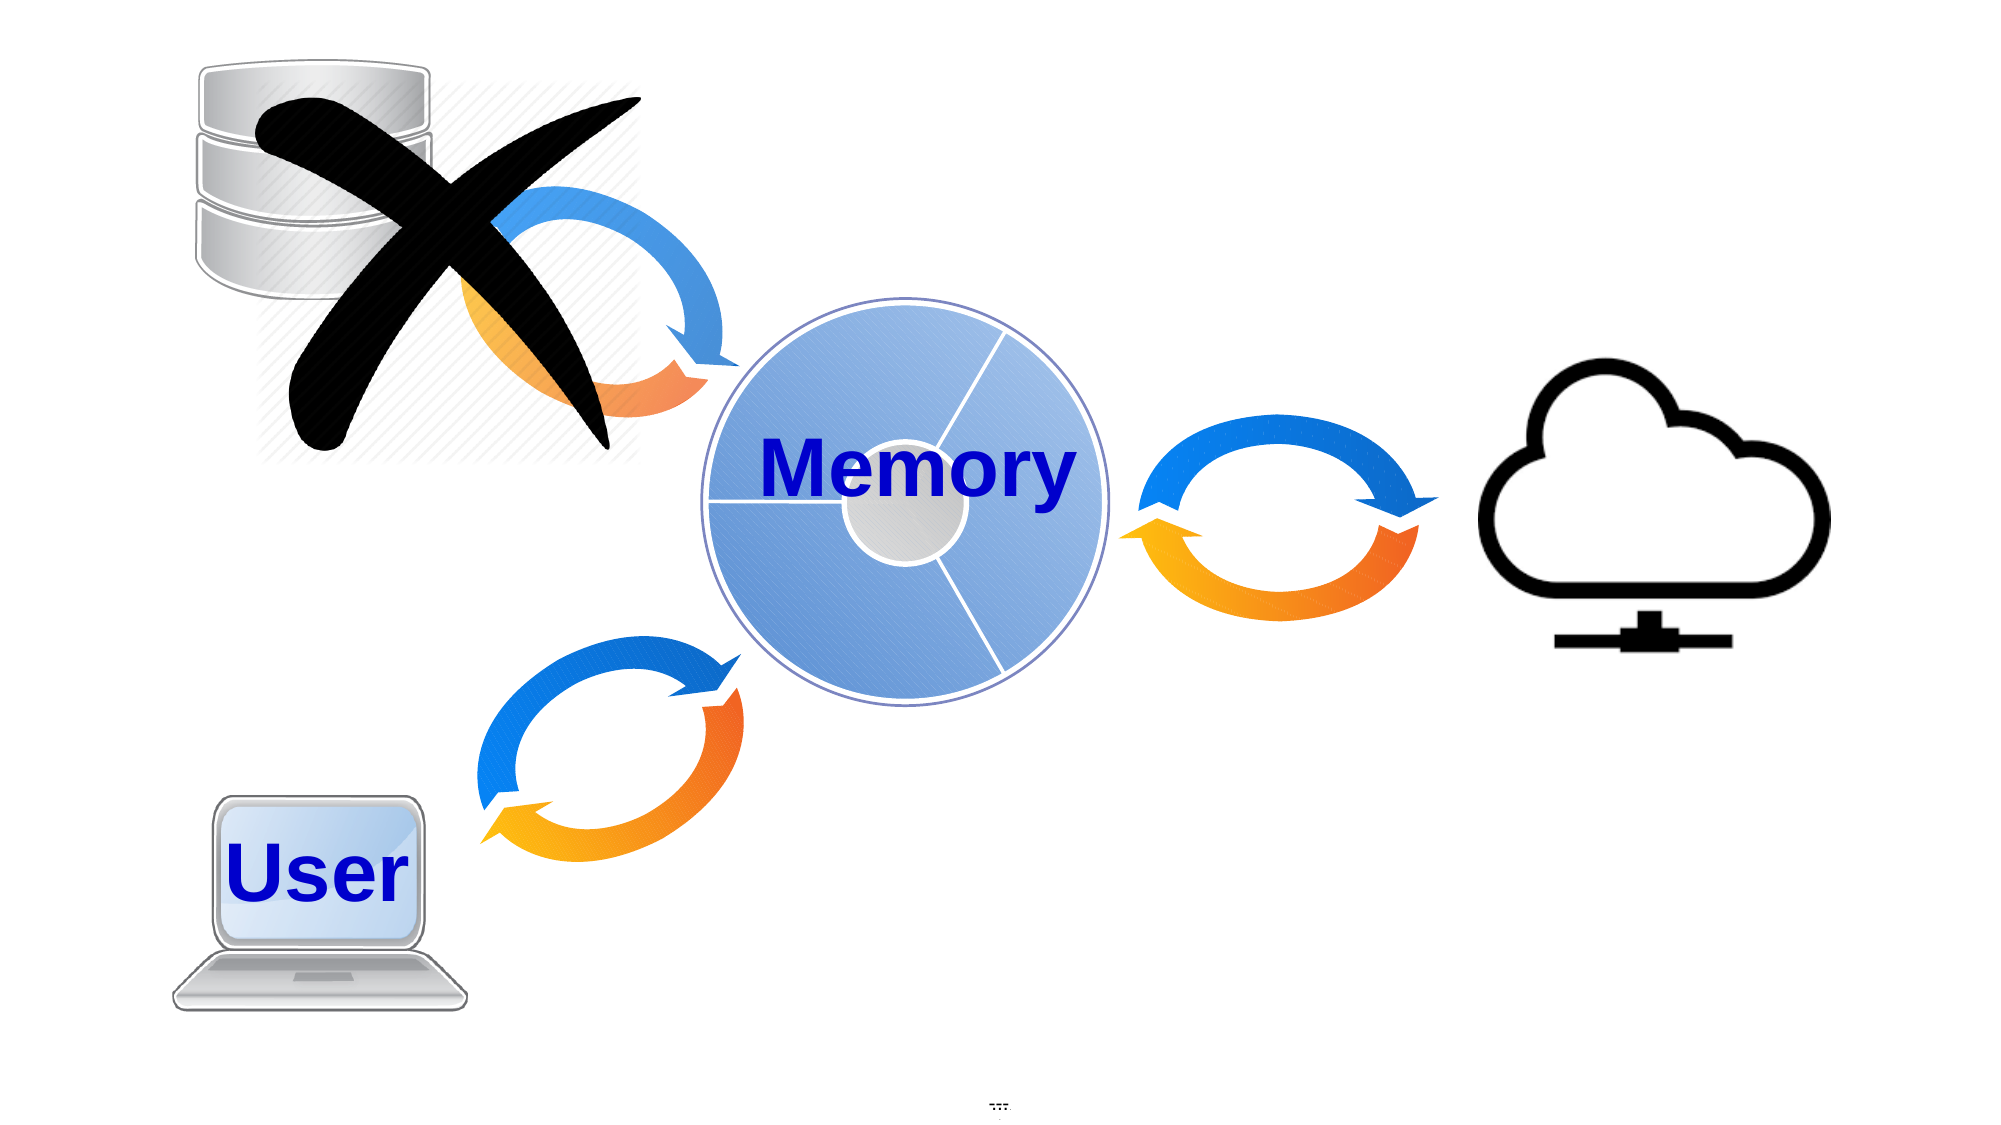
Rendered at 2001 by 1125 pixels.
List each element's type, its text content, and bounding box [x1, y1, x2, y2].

picture [159, 79, 1443, 1027]
text_box Memory [744, 414, 1113, 616]
picture [195, 59, 207, 65]
picture [1478, 329, 1831, 682]
text_box [60, 15, 796, 439]
subtitle [360, 525, 684, 779]
text_box User [210, 819, 579, 1021]
subtitle [765, 525, 1861, 797]
